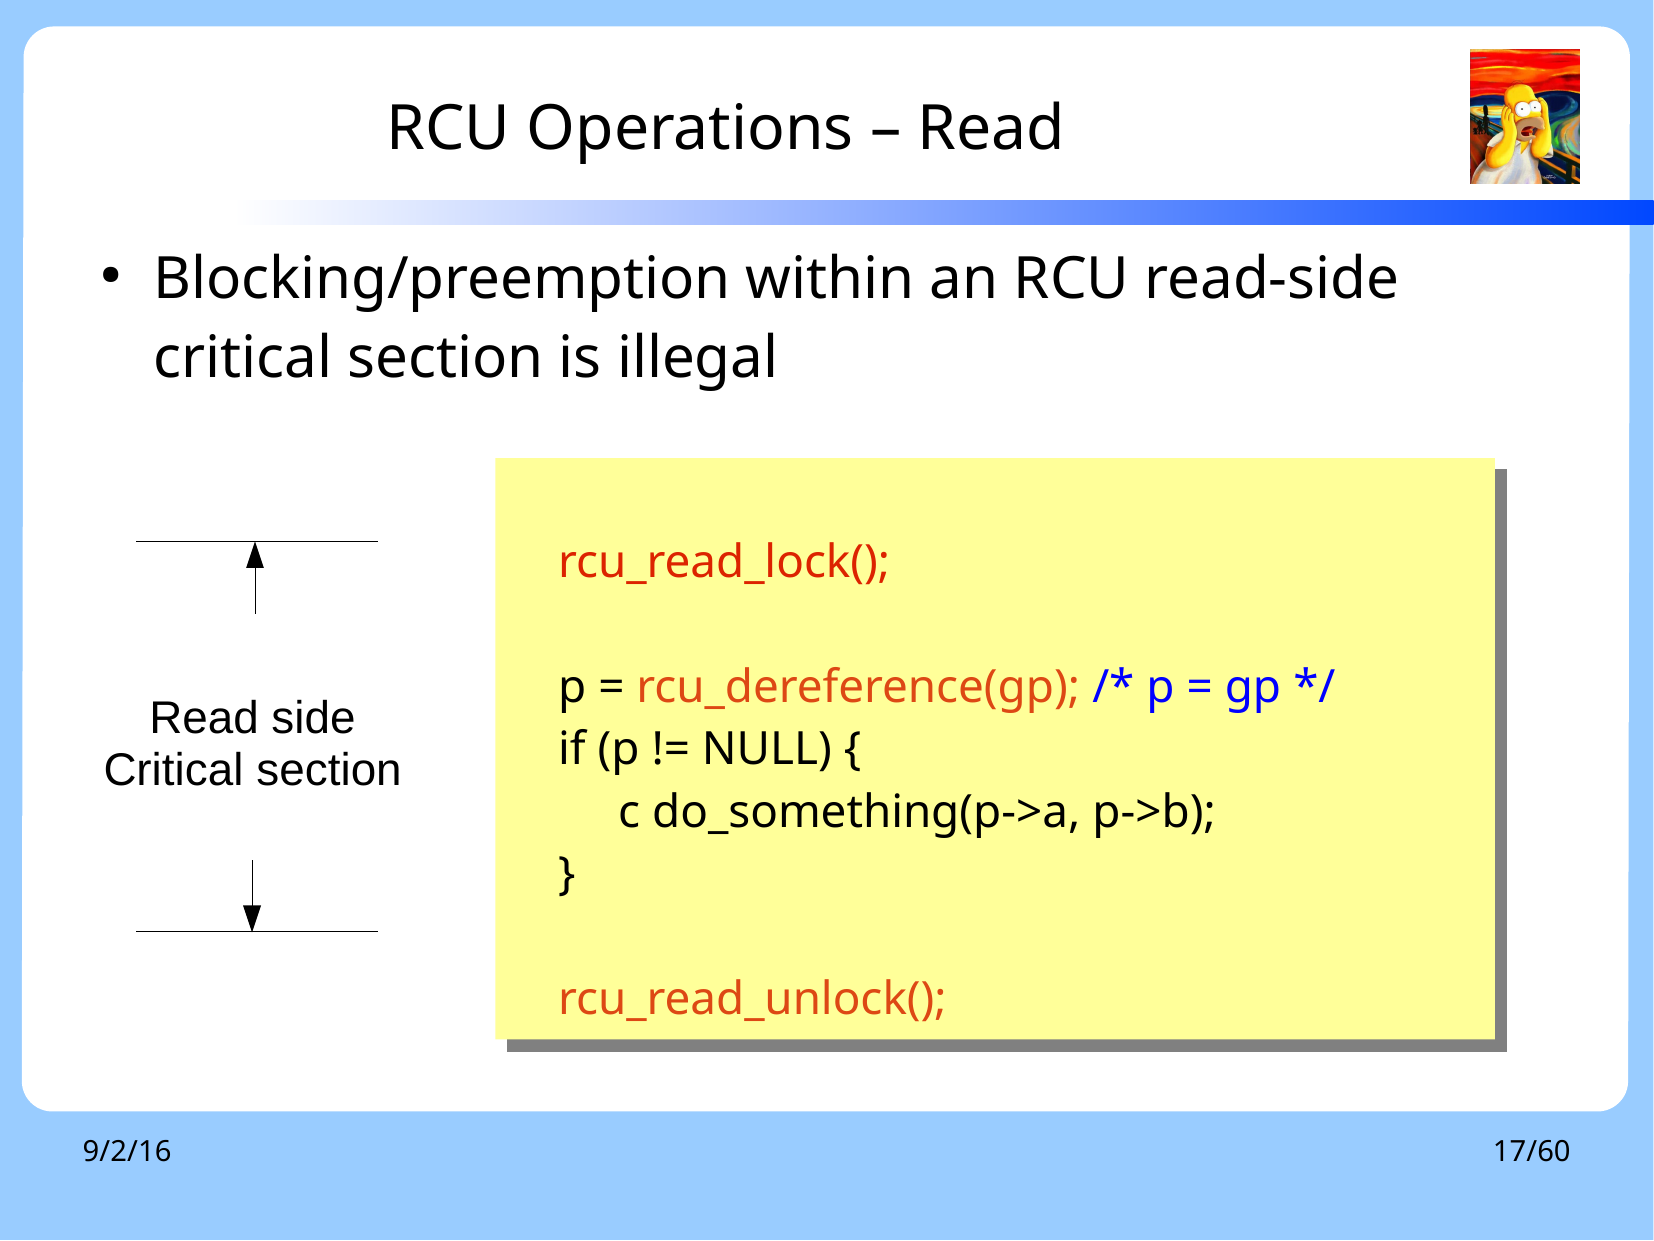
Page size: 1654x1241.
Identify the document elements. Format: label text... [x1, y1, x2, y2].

text_box rcu_read_lock(); p = rcu_dereference(gp); /* p = gp */ if (p != NULL) { c do_something(p->a, p->b); } rcu_read_unlock(); [495, 956, 1495, 1040]
picture [1470, 49, 1580, 184]
list Blocking/preemption within an RCU read-side critical section is illegal [82, 236, 1571, 956]
title RCU Operations – Read [82, 49, 1371, 201]
